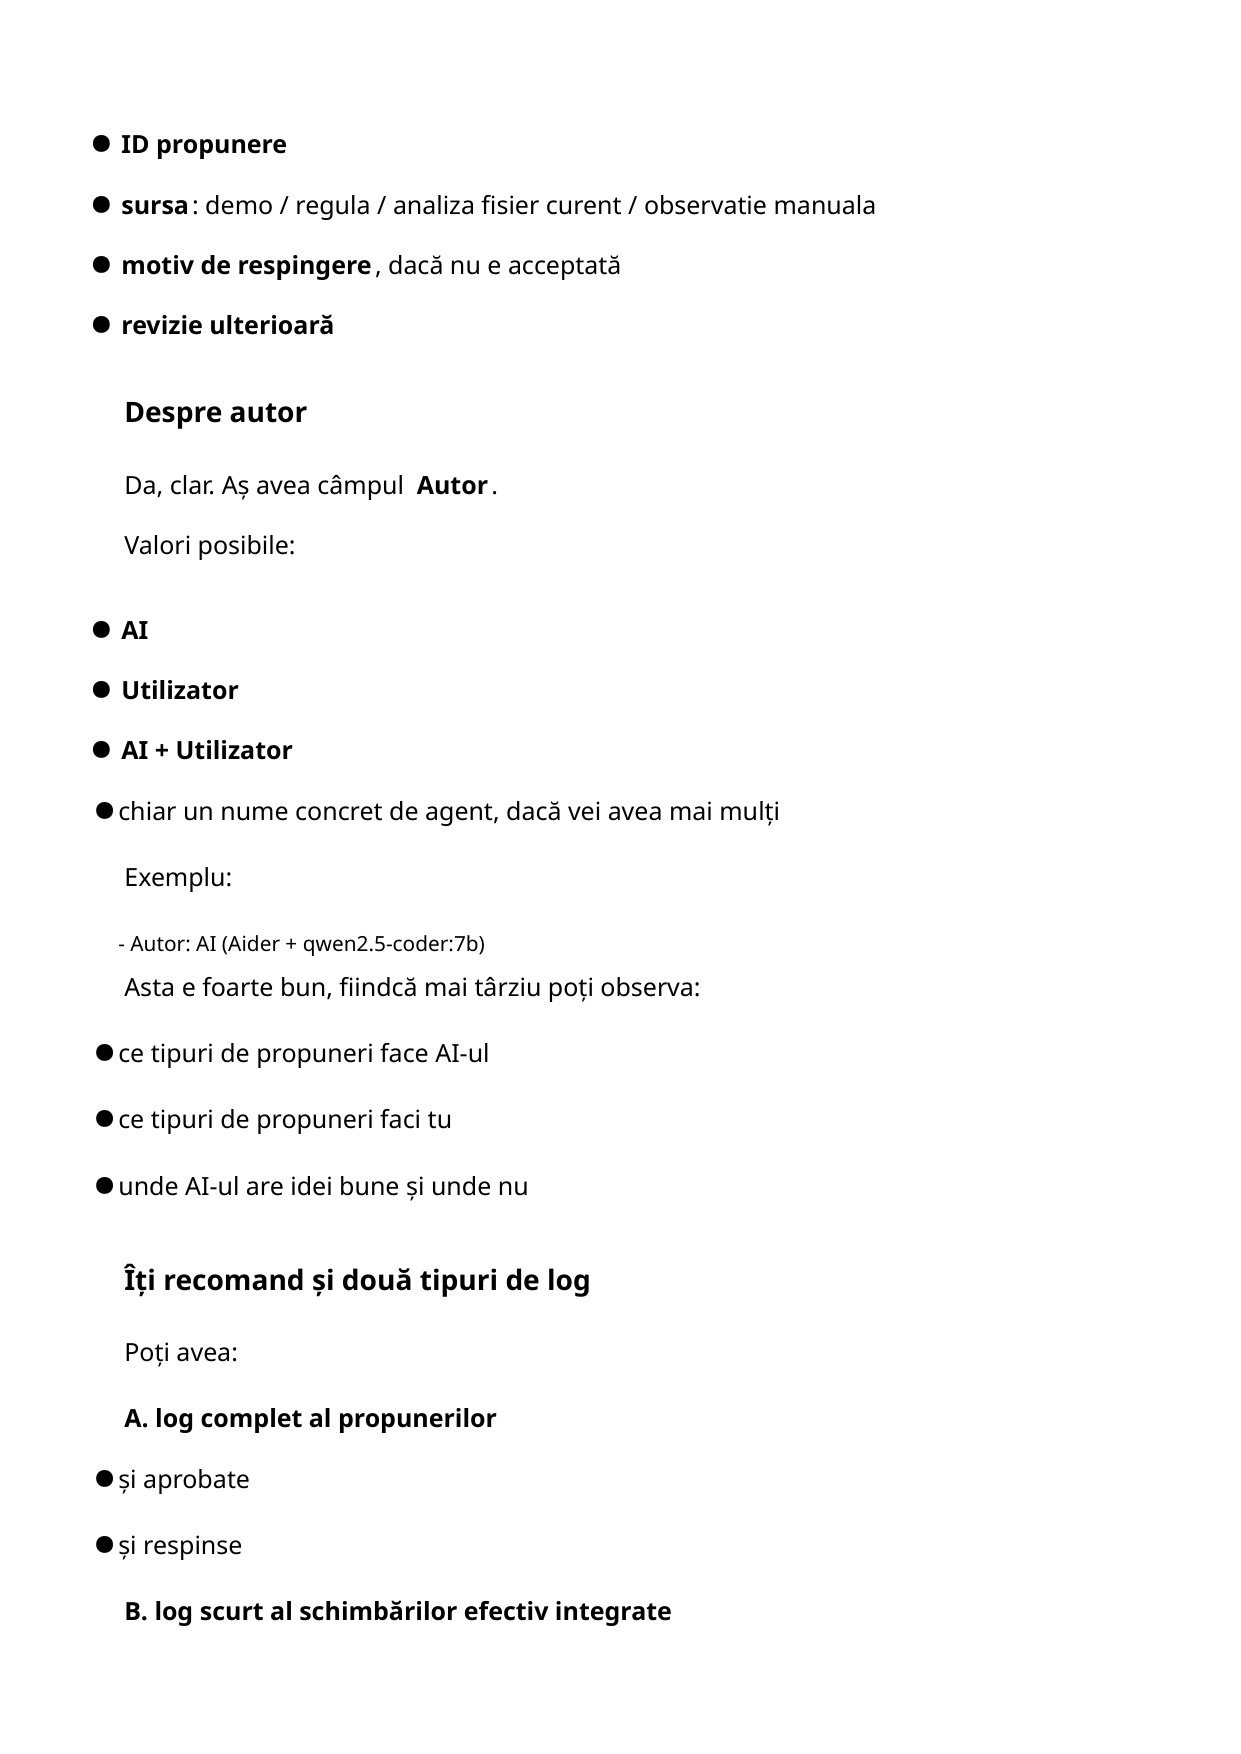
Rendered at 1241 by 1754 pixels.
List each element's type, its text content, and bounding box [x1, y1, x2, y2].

list Utilizator [119, 667, 1122, 710]
list și respinse [119, 1522, 1122, 1565]
subtitle Îți recomand și două tipuri de log [119, 1254, 1122, 1301]
list unde AI-ul are idei bune și unde nu [119, 1162, 1122, 1206]
list revizie ulterioară [119, 301, 1122, 344]
text Da, clar. Aș avea câmpul Autor. [119, 462, 1122, 505]
list sursa: demo / regula / analiza fisier curent / observatie manuala [119, 181, 1122, 224]
text Exemplu: [119, 853, 1122, 899]
text [489, 926, 1122, 960]
list chiar un nume concret de agent, dacă vei avea mai mulți [119, 787, 1122, 830]
list ce tipuri de propuneri face AI-ul [119, 1030, 1122, 1073]
list AI [119, 607, 1122, 650]
subtitle Despre autor [119, 387, 1122, 434]
list ID propunere [119, 122, 1122, 164]
list și aprobate [119, 1455, 1122, 1498]
text A. log complet al propunerilor [119, 1395, 1122, 1438]
list motiv de respingere, dacă nu e acceptată [119, 241, 1122, 284]
text B. log scurt al schimbărilor efectiv integrate [119, 1588, 1122, 1634]
list AI + Utilizator [119, 727, 1122, 770]
text - Autor: AI (Aider + qwen2.5-coder:7b) [118, 927, 488, 960]
text Valori posibile: [119, 522, 1122, 565]
text Poți avea: [119, 1329, 1122, 1372]
list ce tipuri de propuneri faci tu [119, 1096, 1122, 1139]
text Asta e foarte bun, fiindcă mai târziu poți observa: [119, 964, 1122, 1006]
